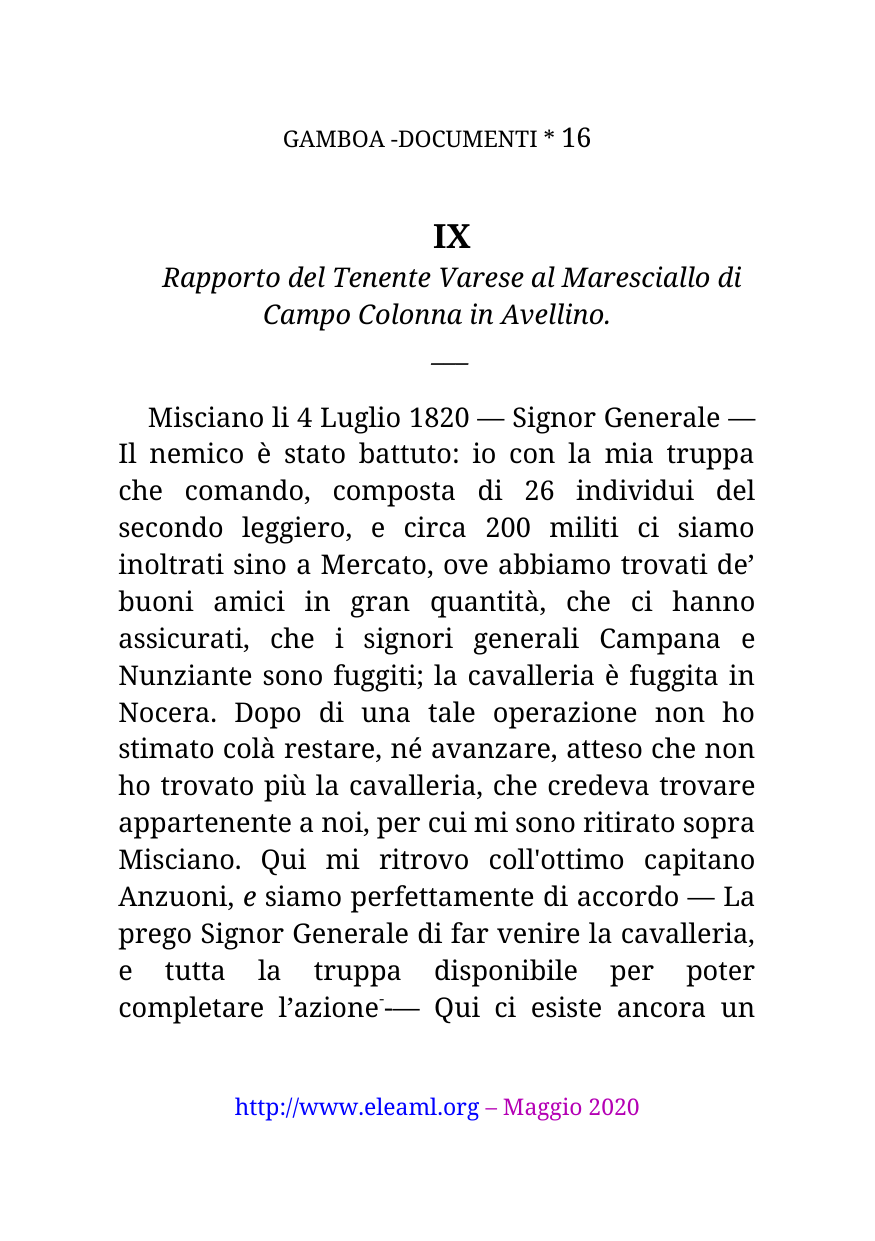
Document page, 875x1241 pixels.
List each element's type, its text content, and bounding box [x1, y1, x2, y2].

text IX [118, 213, 756, 259]
text Rapporto del Tenente Varese al Maresciallo di Campo Colonna in Avellino. [118, 259, 756, 332]
text ___ [118, 332, 756, 369]
text Misciano li 4 Luglio 1820 — Signor Generale — Il nemico è stato battuto: io con la mia truppa che comando, composta di 26 individui del secondo leggiero, e circa 200 militi ci siamo inoltrati sino a Mercato, ove abbiamo trovati de’ buoni amici in gran quantità, che ci hanno assicurati, che i signori generali Campana e Nunziante sono fuggiti; la cavalleria è fuggita in Nocera. Dopo di una tale operazione non ho stimato colà restare, né avanzare, atteso che non ho trovato più la cavalleria, che credeva trovare appartenente a noi, per cui mi sono ritirato sopra Misciano. Qui mi ritrovo coll'ottimo capitano Anzuoni, e siamo perfettamente di accordo — La prego Signor Generale di far venire la cavalleria, e tutta la truppa disponibile per poter completare l’azione--— Qui ci esiste ancora un [118, 398, 756, 1025]
